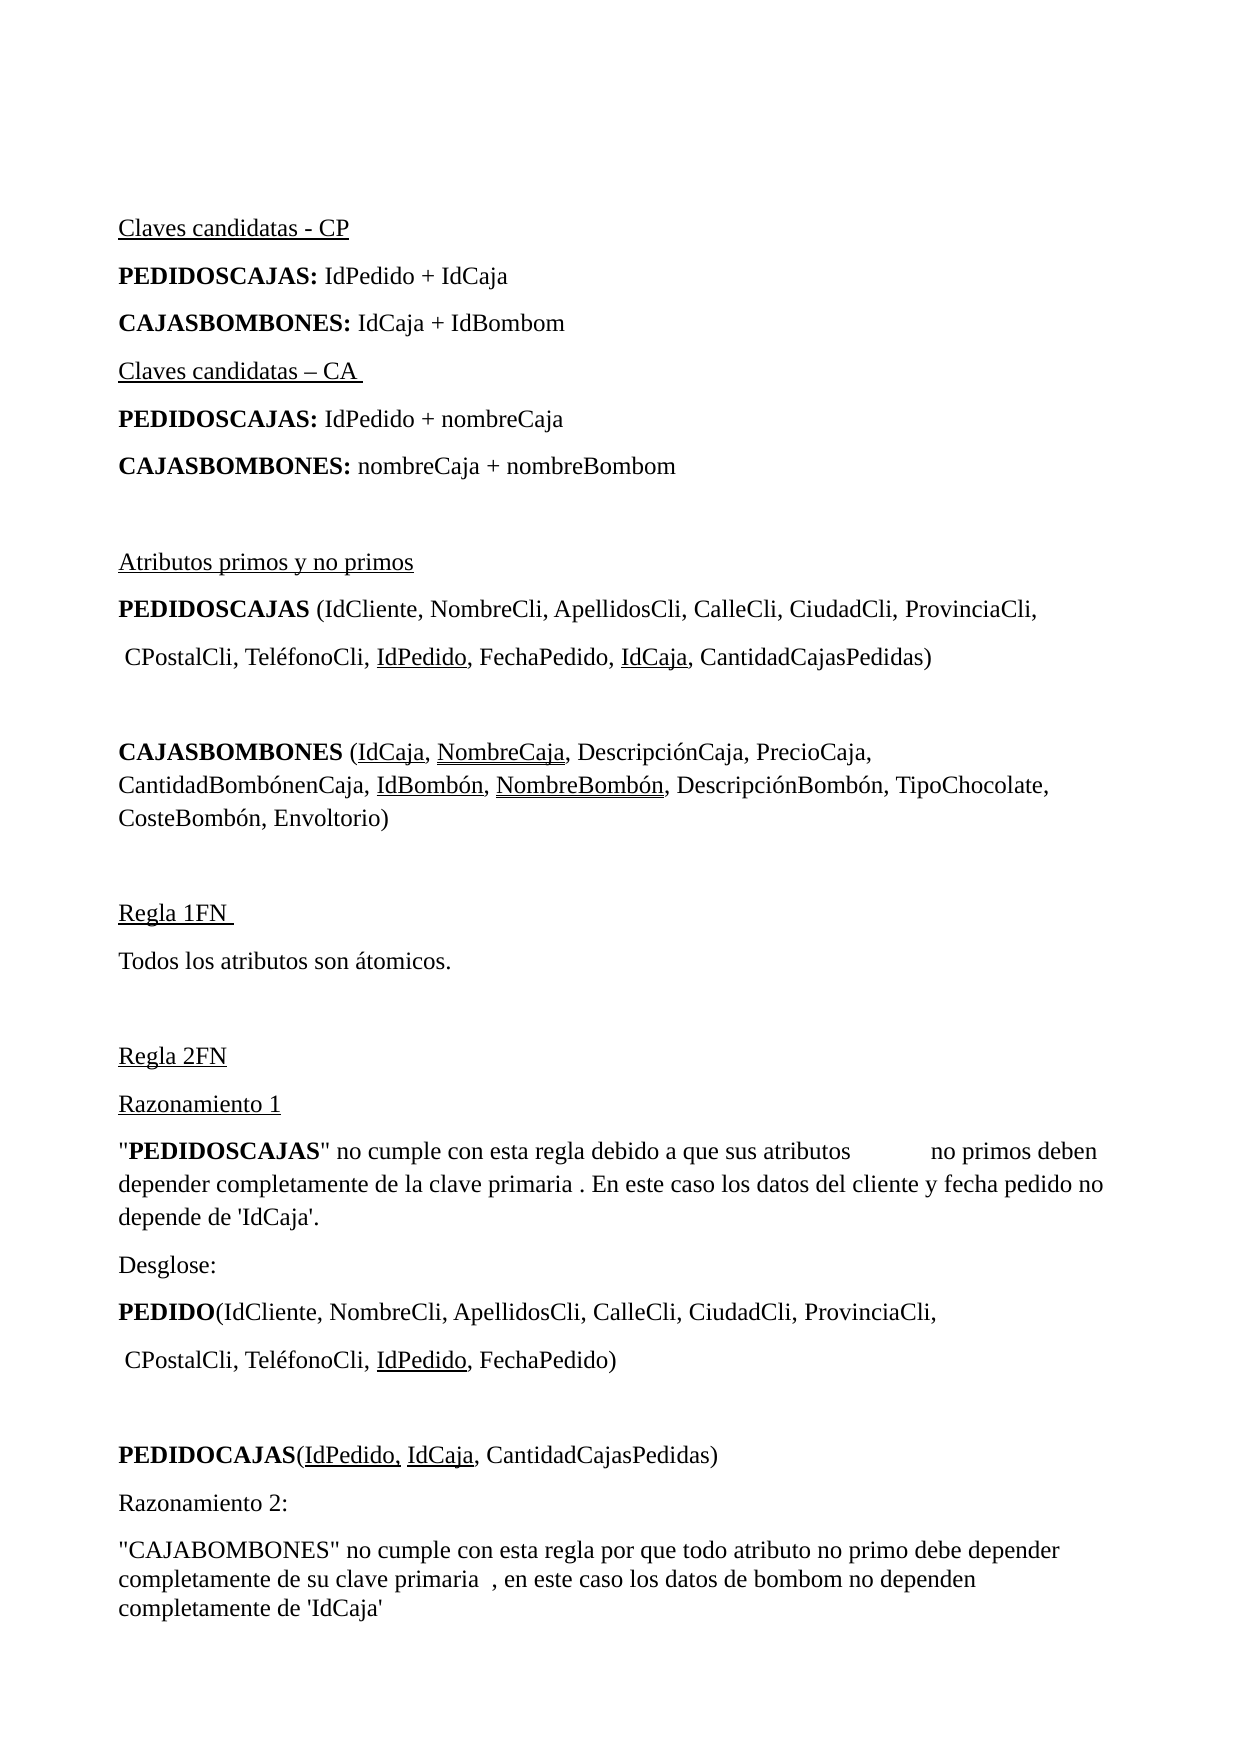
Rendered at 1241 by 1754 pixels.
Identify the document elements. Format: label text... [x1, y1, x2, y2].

text Razonamiento 1 [118, 1089, 1122, 1117]
text Atributos primos y no primos [118, 547, 1122, 575]
text Regla 1FN [118, 898, 1122, 927]
text CAJASBOMBONES: nombreCaja + nombreBombom [118, 451, 1122, 480]
text PEDIDOSCAJAS: IdPedido + nombreCaja [118, 404, 1122, 432]
text PEDIDOCAJAS(IdPedido, IdCaja, CantidadCajasPedidas) [118, 1440, 1122, 1469]
text "CAJABOMBONES" no cumple con esta regla por que todo atributo no primo debe depender completamente de su clave primaria , en este caso los datos de bombom no dependen completamente de 'IdCaja' [118, 1536, 1122, 1622]
text PEDIDOSCAJAS: IdPedido + IdCaja [118, 261, 1122, 290]
text PEDIDOSCAJAS (IdCliente, NombreCli, ApellidosCli, CalleCli, CiudadCli, ProvinciaCli, [118, 594, 1122, 623]
text PEDIDO(IdCliente, NombreCli, ApellidosCli, CalleCli, CiudadCli, ProvinciaCli, [118, 1297, 1122, 1326]
text CPostalCli, TeléfonoCli, IdPedido, FechaPedido) [118, 1345, 1122, 1374]
text CAJASBOMBONES: IdCaja + IdBombom [118, 308, 1122, 337]
text Razonamiento 2: [118, 1488, 1122, 1517]
text Todos los atributos son átomicos. [118, 946, 1122, 974]
text "PEDIDOSCAJAS" no cumple con esta regla debido a que sus atributos no primos deben depender completamente de la clave primaria . En este caso los datos del cliente y fecha pedido no depende de 'IdCaja'. [118, 1136, 1122, 1231]
text Claves candidatas – CA [118, 356, 1122, 385]
text Regla 2FN [118, 1041, 1122, 1070]
text CPostalCli, TeléfonoCli, IdPedido, FechaPedido, IdCaja, CantidadCajasPedidas) [118, 642, 1122, 671]
text Claves candidatas - CP [118, 213, 1122, 242]
text Desglose: [118, 1250, 1122, 1279]
text CAJASBOMBONES (IdCaja, NombreCaja, DescripciónCaja, PrecioCaja, CantidadBombónenCaja, IdBombón, NombreBombón, DescripciónBombón, TipoChocolate, CosteBombón, Envoltorio) [118, 737, 1122, 832]
